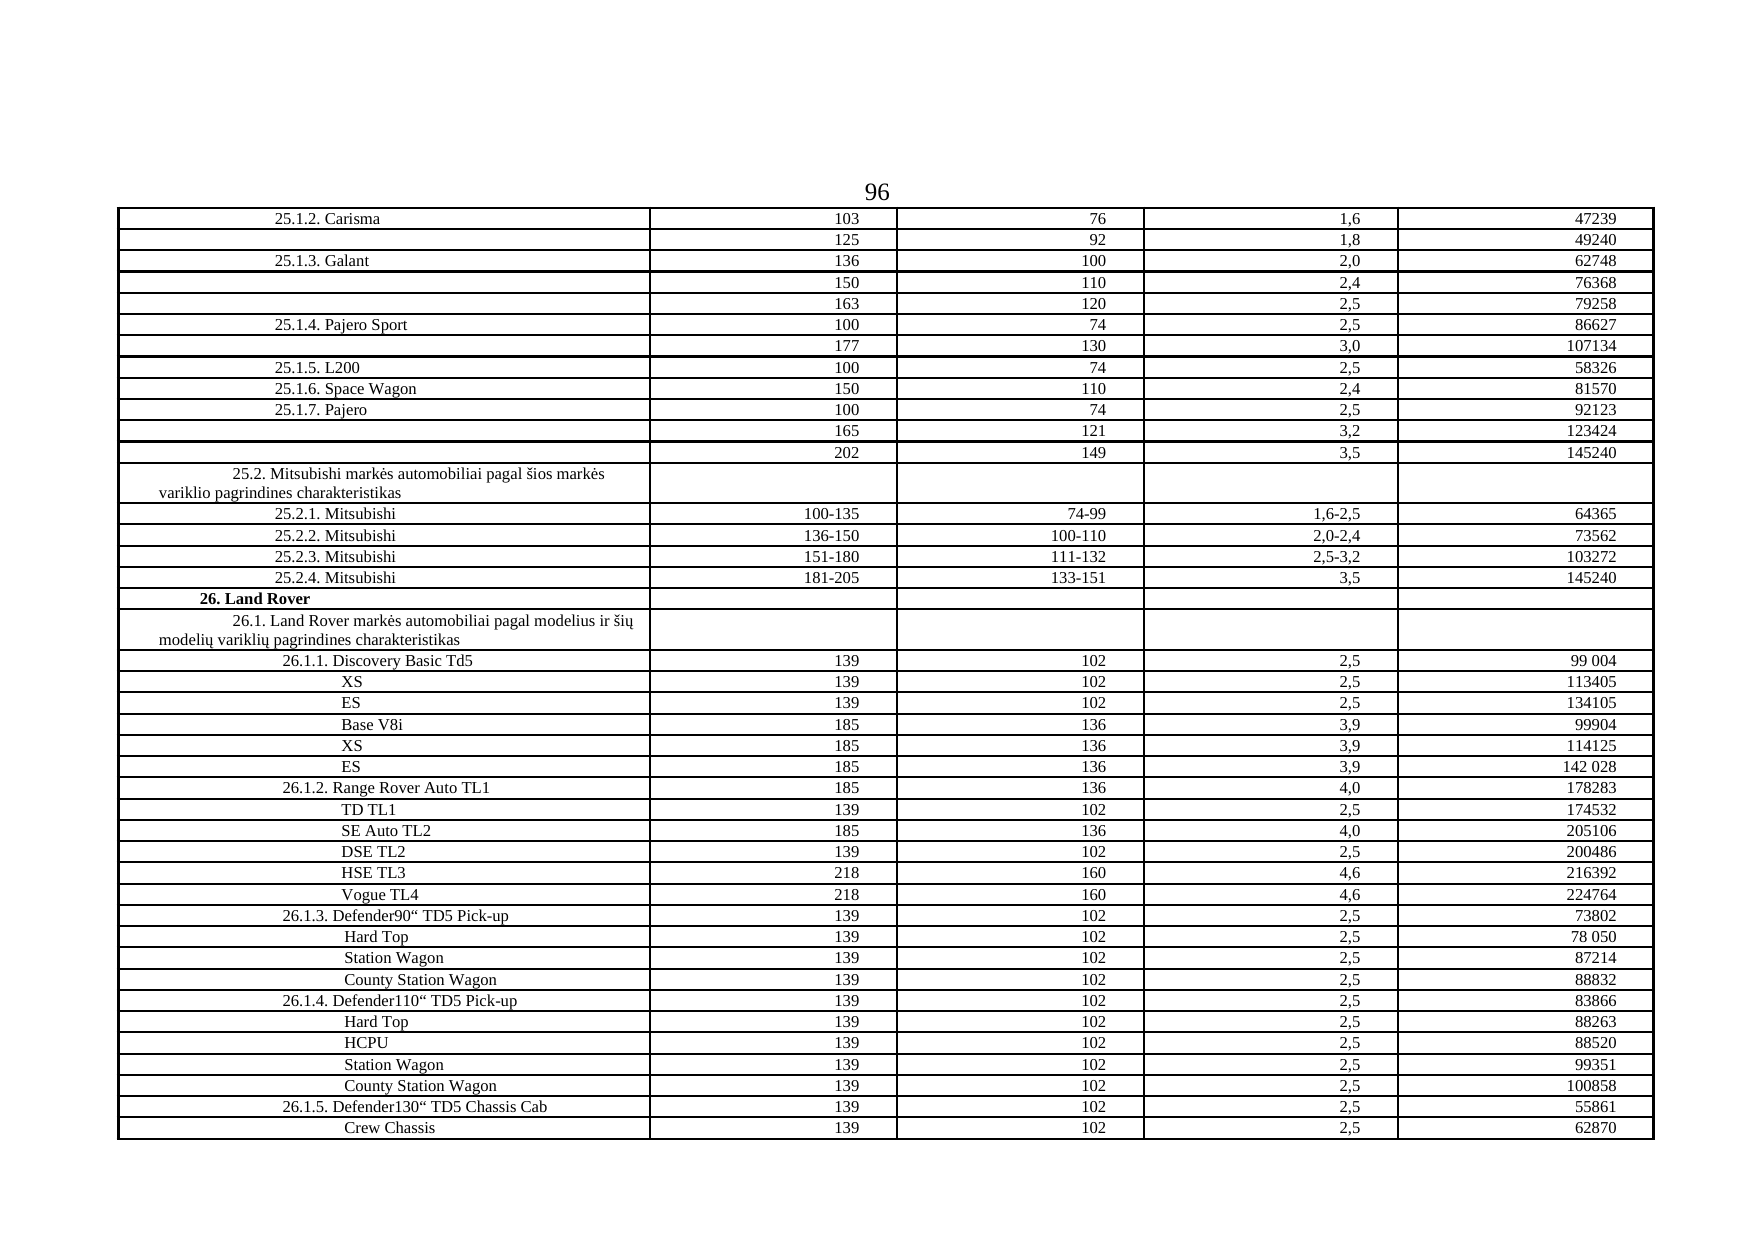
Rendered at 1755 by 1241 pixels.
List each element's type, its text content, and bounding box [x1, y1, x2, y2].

table_cell 55861 [1399, 1097, 1652, 1116]
table_cell XS [120, 672, 649, 691]
table_cell [1399, 610, 1652, 649]
table_cell 88520 [1399, 1033, 1652, 1052]
table_cell ES [120, 693, 649, 712]
table_cell 1,6 [1145, 209, 1397, 228]
table_cell [1145, 464, 1397, 502]
table_cell [651, 464, 896, 502]
table_cell 100 [651, 315, 896, 334]
table_cell Hard Top [120, 927, 649, 946]
table_cell 102 [898, 1076, 1143, 1095]
table_cell 110 [898, 273, 1143, 292]
table_cell 2,4 [1145, 379, 1397, 398]
table_cell 139 [651, 991, 896, 1010]
table_cell 102 [898, 693, 1143, 712]
table_cell 136 [898, 757, 1143, 776]
table_cell 2,5 [1145, 991, 1397, 1010]
table_cell 25.1.4. Pajero Sport [120, 315, 649, 334]
table_cell 102 [898, 948, 1143, 967]
table_cell 2,5 [1145, 1076, 1397, 1095]
table_cell [120, 421, 649, 440]
table_cell [1145, 589, 1397, 608]
table_cell Vogue TL4 [120, 885, 649, 904]
table_cell 139 [651, 1012, 896, 1031]
table_cell 64365 [1399, 504, 1652, 523]
table_cell 174532 [1399, 800, 1652, 819]
table_cell 2,5 [1145, 358, 1397, 377]
table_cell 136 [898, 715, 1143, 734]
table_cell 103272 [1399, 547, 1652, 566]
table_cell 99351 [1399, 1055, 1652, 1074]
table_cell 25.1.7. Pajero [120, 400, 649, 419]
table_cell 1,6-2,5 [1145, 504, 1397, 523]
table_cell 100-135 [651, 504, 896, 523]
table_cell 100-110 [898, 525, 1143, 544]
table_cell Crew Chassis [120, 1118, 649, 1137]
table_cell 2,0 [1145, 251, 1397, 270]
table_cell 102 [898, 1097, 1143, 1116]
table_cell 74-99 [898, 504, 1143, 523]
table_cell 125 [651, 230, 896, 249]
table_cell 25.1.5. L200 [120, 358, 649, 377]
table_cell 58326 [1399, 358, 1652, 377]
table_cell 99 004 [1399, 651, 1652, 670]
table_cell 92 [898, 230, 1143, 249]
table_cell 139 [651, 1118, 896, 1137]
table_cell 83866 [1399, 991, 1652, 1010]
table_cell 2,5 [1145, 693, 1397, 712]
table_cell 25.1.3. Galant [120, 251, 649, 270]
table_cell 99904 [1399, 715, 1652, 734]
table_cell 103 [651, 209, 896, 228]
table_cell 139 [651, 1055, 896, 1074]
table_cell 76 [898, 209, 1143, 228]
table_cell 25.2. Mitsubishi markės automobiliai pagal šios markės variklio pagrindines charakteristikas [120, 464, 649, 502]
table_cell ES [120, 757, 649, 776]
table_cell 73562 [1399, 525, 1652, 544]
table_cell 26.1.2. Range Rover Auto TL1 [120, 778, 649, 797]
table_cell 150 [651, 379, 896, 398]
table_cell 1,8 [1145, 230, 1397, 249]
table_cell 136-150 [651, 525, 896, 544]
table_cell 107134 [1399, 336, 1652, 355]
table_cell 136 [898, 736, 1143, 755]
table_cell [898, 589, 1143, 608]
table_cell 62870 [1399, 1118, 1652, 1137]
table_cell 134105 [1399, 693, 1652, 712]
table_cell 25.2.3. Mitsubishi [120, 547, 649, 566]
table_cell 139 [651, 970, 896, 989]
table_cell 102 [898, 1012, 1143, 1031]
table_cell [1145, 610, 1397, 649]
table_cell 2,5-3,2 [1145, 547, 1397, 566]
table_cell 102 [898, 1033, 1143, 1052]
table_cell 185 [651, 736, 896, 755]
table_cell 26.1.1. Discovery Basic Td5 [120, 651, 649, 670]
table_cell 2,5 [1145, 906, 1397, 925]
table_cell 79258 [1399, 294, 1652, 313]
table_cell 25.1.6. Space Wagon [120, 379, 649, 398]
table_cell 178283 [1399, 778, 1652, 797]
table_cell 218 [651, 863, 896, 882]
table_cell 2,5 [1145, 294, 1397, 313]
table_cell 88832 [1399, 970, 1652, 989]
table_cell 145240 [1399, 568, 1652, 587]
table_cell 2,5 [1145, 315, 1397, 334]
table_cell 139 [651, 1097, 896, 1116]
table_cell Hard Top [120, 1012, 649, 1031]
table_cell 130 [898, 336, 1143, 355]
table_cell 2,5 [1145, 651, 1397, 670]
table_cell 185 [651, 778, 896, 797]
table_cell 62748 [1399, 251, 1652, 270]
table_cell 177 [651, 336, 896, 355]
table_cell 160 [898, 885, 1143, 904]
table_cell 26.1. Land Rover markės automobiliai pagal modelius ir šių modelių variklių pagrindines charakteristikas [120, 610, 649, 649]
table_cell [898, 464, 1143, 502]
table_cell 87214 [1399, 948, 1652, 967]
table_cell 102 [898, 800, 1143, 819]
table_cell 123424 [1399, 421, 1652, 440]
table_cell 139 [651, 842, 896, 861]
table_cell 2,5 [1145, 1055, 1397, 1074]
table_cell 202 [651, 443, 896, 462]
table_cell 139 [651, 1033, 896, 1052]
table_cell [898, 610, 1143, 649]
table_cell 100 [651, 358, 896, 377]
table_cell 102 [898, 906, 1143, 925]
table_cell 139 [651, 1076, 896, 1095]
table_cell County Station Wagon [120, 1076, 649, 1095]
table_cell 3,0 [1145, 336, 1397, 355]
table_cell 25.2.4. Mitsubishi [120, 568, 649, 587]
table_cell 88263 [1399, 1012, 1652, 1031]
table_cell 26.1.4. Defender110“ TD5 Pick-up [120, 991, 649, 1010]
table_cell 110 [898, 379, 1143, 398]
table_cell 2,0-2,4 [1145, 525, 1397, 544]
table_cell 150 [651, 273, 896, 292]
table_cell 102 [898, 991, 1143, 1010]
table_cell 102 [898, 651, 1143, 670]
table_cell SE Auto TL2 [120, 821, 649, 840]
table_cell 139 [651, 651, 896, 670]
table_cell 121 [898, 421, 1143, 440]
table_cell 102 [898, 1118, 1143, 1137]
table_cell [120, 273, 649, 292]
table_cell 49240 [1399, 230, 1652, 249]
table_cell XS [120, 736, 649, 755]
table_cell 25.2.1. Mitsubishi [120, 504, 649, 523]
table_cell 139 [651, 672, 896, 691]
table_cell 3,2 [1145, 421, 1397, 440]
table_cell 139 [651, 948, 896, 967]
table_cell 218 [651, 885, 896, 904]
table_cell Station Wagon [120, 948, 649, 967]
table_cell 100858 [1399, 1076, 1652, 1095]
table_cell 216392 [1399, 863, 1652, 882]
table_cell Station Wagon [120, 1055, 649, 1074]
table_cell 3,5 [1145, 443, 1397, 462]
table_cell 74 [898, 400, 1143, 419]
table_cell TD TL1 [120, 800, 649, 819]
table_cell 113405 [1399, 672, 1652, 691]
table_cell [120, 230, 649, 249]
table_cell 3,9 [1145, 736, 1397, 755]
table_cell Base V8i [120, 715, 649, 734]
table_cell 2,5 [1145, 970, 1397, 989]
table_cell 76368 [1399, 273, 1652, 292]
table_cell HCPU [120, 1033, 649, 1052]
table_cell 114125 [1399, 736, 1652, 755]
table_cell 74 [898, 315, 1143, 334]
table_cell 100 [651, 400, 896, 419]
table_cell 4,0 [1145, 821, 1397, 840]
table_cell 2,5 [1145, 927, 1397, 946]
table_cell 2,5 [1145, 842, 1397, 861]
table_cell 2,4 [1145, 273, 1397, 292]
table_cell 2,5 [1145, 1012, 1397, 1031]
table_cell 4,0 [1145, 778, 1397, 797]
table_cell 139 [651, 906, 896, 925]
table_cell [1399, 464, 1652, 502]
table_cell 149 [898, 443, 1143, 462]
table_cell 200486 [1399, 842, 1652, 861]
table_cell 2,5 [1145, 672, 1397, 691]
table_cell 151-180 [651, 547, 896, 566]
table_cell DSE TL2 [120, 842, 649, 861]
table_cell 26.1.3. Defender90“ TD5 Pick-up [120, 906, 649, 925]
table_cell 2,5 [1145, 400, 1397, 419]
table_cell [651, 610, 896, 649]
table_cell 145240 [1399, 443, 1652, 462]
table_cell 139 [651, 927, 896, 946]
table_cell [120, 443, 649, 462]
table_cell 133-151 [898, 568, 1143, 587]
table_cell [120, 294, 649, 313]
table_cell [1399, 589, 1652, 608]
table_cell 92123 [1399, 400, 1652, 419]
table_cell 26. Land Rover [120, 589, 649, 608]
table_cell 139 [651, 693, 896, 712]
table_cell 142 028 [1399, 757, 1652, 776]
table_cell 78 050 [1399, 927, 1652, 946]
table_cell 165 [651, 421, 896, 440]
table_cell 102 [898, 927, 1143, 946]
table_cell 81570 [1399, 379, 1652, 398]
table_cell 163 [651, 294, 896, 313]
table_cell 25.2.2. Mitsubishi [120, 525, 649, 544]
table_cell 185 [651, 821, 896, 840]
table_cell 102 [898, 1055, 1143, 1074]
table_cell 205106 [1399, 821, 1652, 840]
table_cell [651, 589, 896, 608]
table_cell HSE TL3 [120, 863, 649, 882]
table_cell 2,5 [1145, 1097, 1397, 1116]
table_cell 102 [898, 842, 1143, 861]
table_cell 102 [898, 672, 1143, 691]
table_cell 224764 [1399, 885, 1652, 904]
table_cell 185 [651, 757, 896, 776]
table_cell 160 [898, 863, 1143, 882]
table_cell 25.1.2. Carisma [120, 209, 649, 228]
table_cell 181-205 [651, 568, 896, 587]
table_cell 4,6 [1145, 863, 1397, 882]
table_cell 4,6 [1145, 885, 1397, 904]
table_cell 185 [651, 715, 896, 734]
table_cell 120 [898, 294, 1143, 313]
table_cell 86627 [1399, 315, 1652, 334]
table_cell 102 [898, 970, 1143, 989]
table_cell County Station Wagon [120, 970, 649, 989]
table_cell 3,5 [1145, 568, 1397, 587]
table_cell 111-132 [898, 547, 1143, 566]
table_cell 74 [898, 358, 1143, 377]
table_cell 139 [651, 800, 896, 819]
table_cell 136 [898, 821, 1143, 840]
table_cell 2,5 [1145, 1118, 1397, 1137]
table_cell 3,9 [1145, 715, 1397, 734]
table_cell [120, 336, 649, 355]
table_cell 2,5 [1145, 800, 1397, 819]
table_cell 2,5 [1145, 948, 1397, 967]
table_cell 2,5 [1145, 1033, 1397, 1052]
table_cell 136 [651, 251, 896, 270]
table_cell 100 [898, 251, 1143, 270]
table_cell 136 [898, 778, 1143, 797]
table_cell 26.1.5. Defender130“ TD5 Chassis Cab [120, 1097, 649, 1116]
table_cell 3,9 [1145, 757, 1397, 776]
table_cell 47239 [1399, 209, 1652, 228]
table_cell 73802 [1399, 906, 1652, 925]
